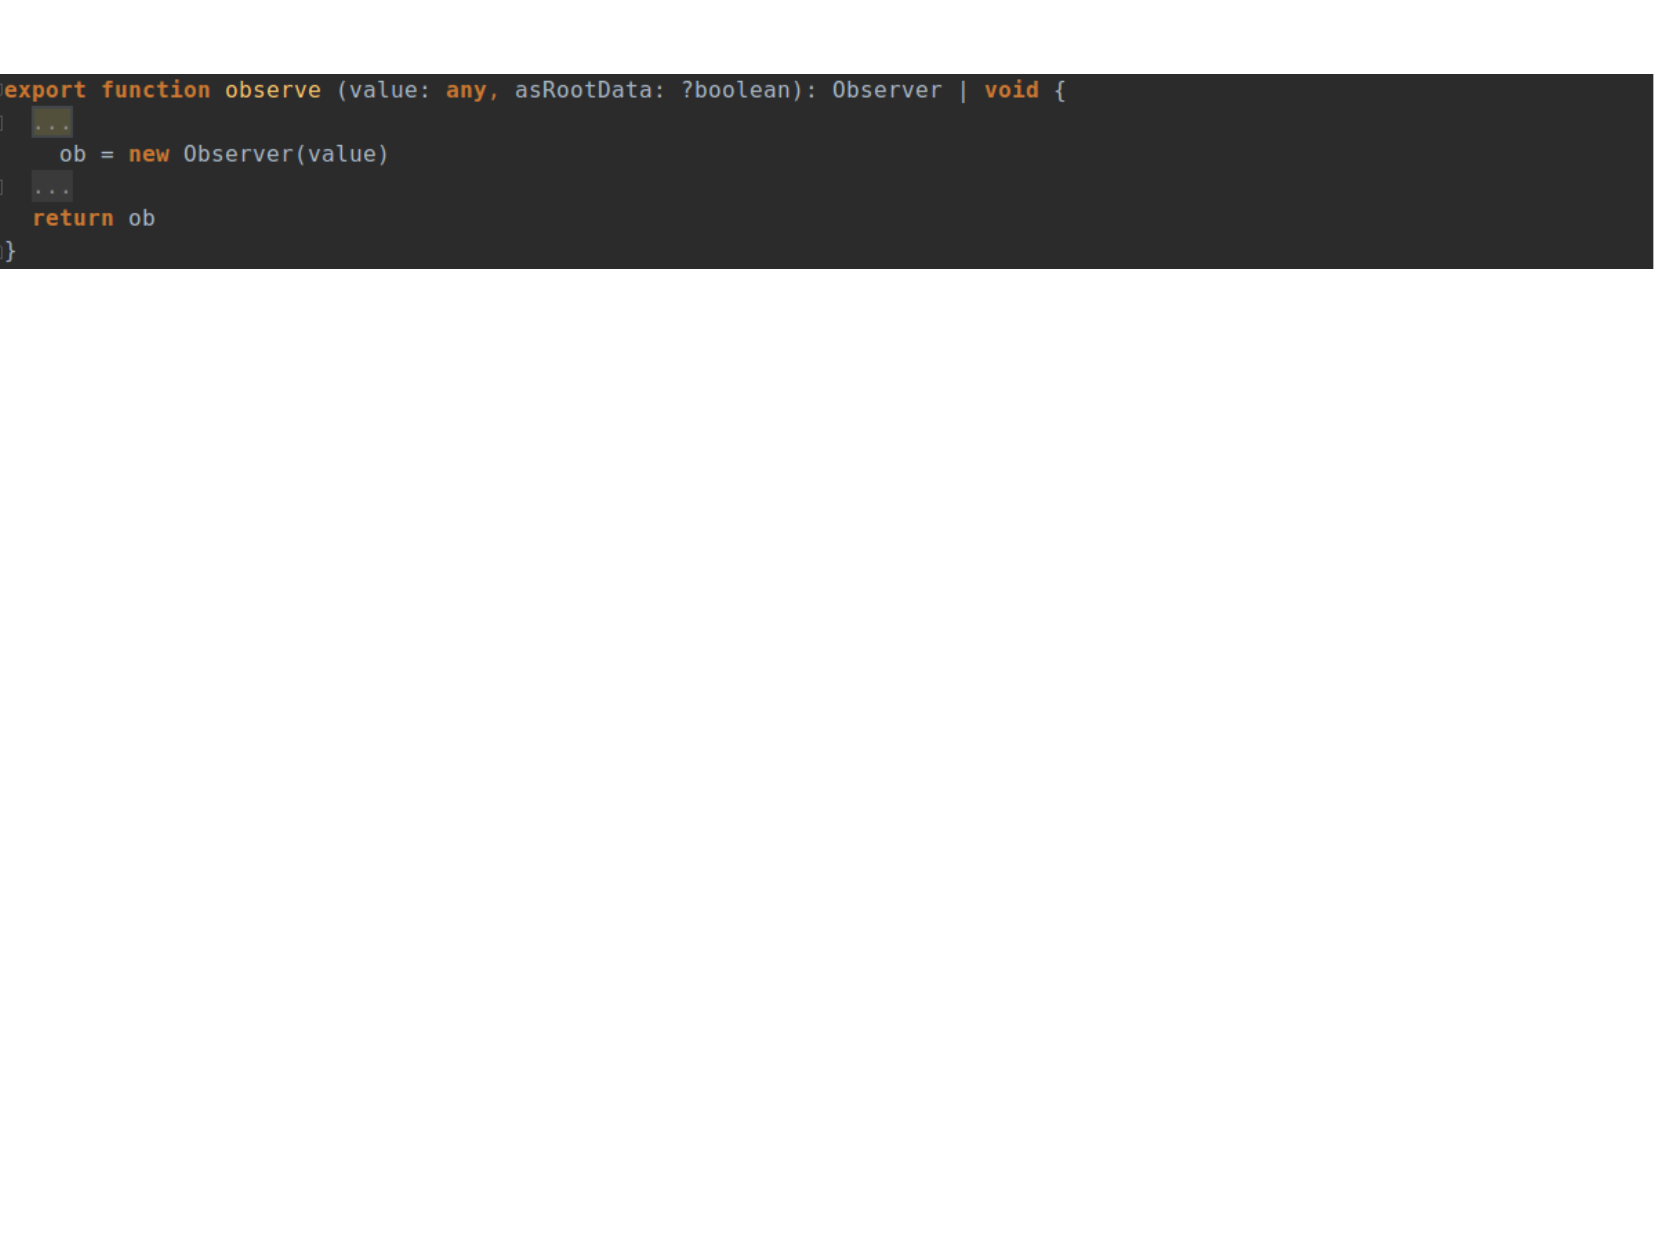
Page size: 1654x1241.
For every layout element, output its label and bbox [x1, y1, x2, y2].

picture [0, 74, 1654, 269]
